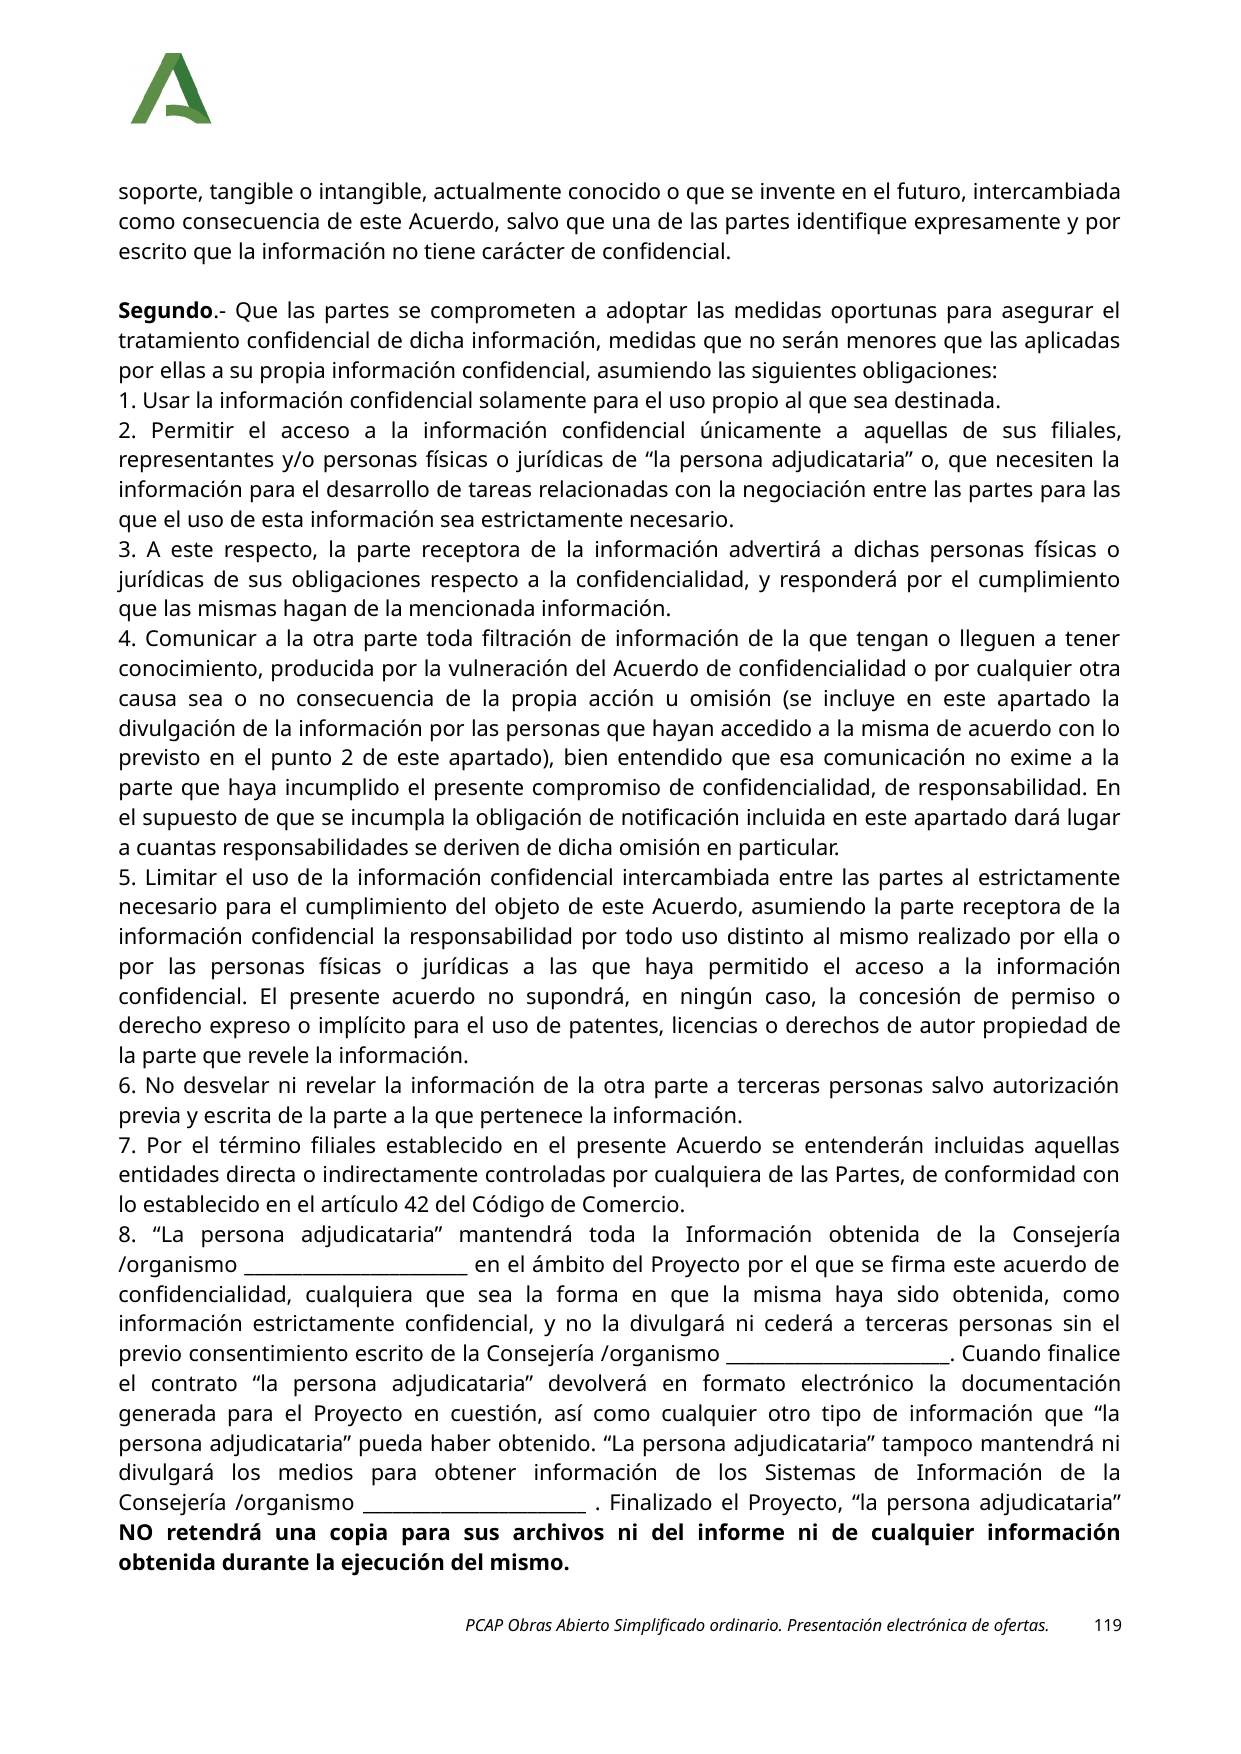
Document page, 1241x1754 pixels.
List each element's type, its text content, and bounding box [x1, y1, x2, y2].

text 3. A este respecto, la parte receptora de la información advertirá a dichas personas físicas o jurídicas de sus obligaciones respecto a la confidencialidad, y responderá por el cumplimiento que las mismas hagan de la mencionada información. [118, 534, 1122, 623]
picture [127, 48, 216, 128]
text 4. Comunicar a la otra parte toda filtración de información de la que tengan o lleguen a tener conocimiento, producida por la vulneración del Acuerdo de confidencialidad o por cualquier otra causa sea o no consecuencia de la propia acción u omisión (se incluye en este apartado la divulgación de la información por las personas que hayan accedido a la misma de acuerdo con lo previsto en el punto 2 de este apartado), bien entendido que esa comunicación no exime a la parte que haya incumplido el presente compromiso de confidencialidad, de responsabilidad. En el supuesto de que se incumpla la obligación de notificación incluida en este apartado dará lugar a cuantas responsabilidades se deriven de dicha omisión en particular. [118, 623, 1122, 862]
text 1. Usar la información confidencial solamente para el uso propio al que sea destinada. [118, 385, 1122, 415]
text 5. Limitar el uso de la información confidencial intercambiada entre las partes al estrictamente necesario para el cumplimiento del objeto de este Acuerdo, asumiendo la parte receptora de la información confidencial la responsabilidad por todo uso distinto al mismo realizado por ella o por las personas físicas o jurídicas a las que haya permitido el acceso a la información confidencial. El presente acuerdo no supondrá, en ningún caso, la concesión de permiso o derecho expreso o implícito para el uso de patentes, licencias o derechos de autor propiedad de la parte que revele la información. [118, 862, 1122, 1070]
text soporte, tangible o intangible, actualmente conocido o que se invente en el futuro, intercambiada como consecuencia de este Acuerdo, salvo que una de las partes identifique expresamente y por escrito que la información no tiene carácter de confidencial. [118, 176, 1122, 266]
text Segundo.- Que las partes se comprometen a adoptar las medidas oportunas para asegurar el tratamiento confidencial de dicha información, medidas que no serán menores que las aplicadas por ellas a su propia información confidencial, asumiendo las siguientes obligaciones: [118, 296, 1122, 385]
text 6. No desvelar ni revelar la información de la otra parte a terceras personas salvo autorización previa y escrita de la parte a la que pertenece la información. [118, 1070, 1122, 1130]
text 2. Permitir el acceso a la información confidencial únicamente a aquellas de sus filiales, representantes y/o personas físicas o jurídicas de “la persona adjudicataria” o, que necesiten la información para el desarrollo de tareas relacionadas con la negociación entre las partes para las que el uso de esta información sea estrictamente necesario. [118, 415, 1122, 534]
text 8. “La persona adjudicataria” mantendrá toda la Información obtenida de la Consejería /organismo _______________________ en el ámbito del Proyecto por el que se firma este acuerdo de confidencialidad, cualquiera que sea la forma en que la misma haya sido obtenida, como información estrictamente confidencial, y no la divulgará ni cederá a terceras personas sin el previo consentimiento escrito de la Consejería /organismo _______________________. Cuando finalice el contrato “la persona adjudicataria” devolverá en formato electrónico la documentación generada para el Proyecto en cuestión, así como cualquier otro tipo de información que “la persona adjudicataria” pueda haber obtenido. “La persona adjudicataria” tampoco mantendrá ni divulgará los medios para obtener información de los Sistemas de Información de la Consejería /organismo _______________________ . Finalizado el Proyecto, “la persona adjudicataria” NO retendrá una copia para sus archivos ni del informe ni de cualquier información obtenida durante la ejecución del mismo. [118, 1219, 1122, 1577]
text 7. Por el término filiales establecido en el presente Acuerdo se entenderán incluidas aquellas entidades directa o indirectamente controladas por cualquiera de las Partes, de conformidad con lo establecido en el artículo 42 del Código de Comercio. [118, 1130, 1122, 1219]
